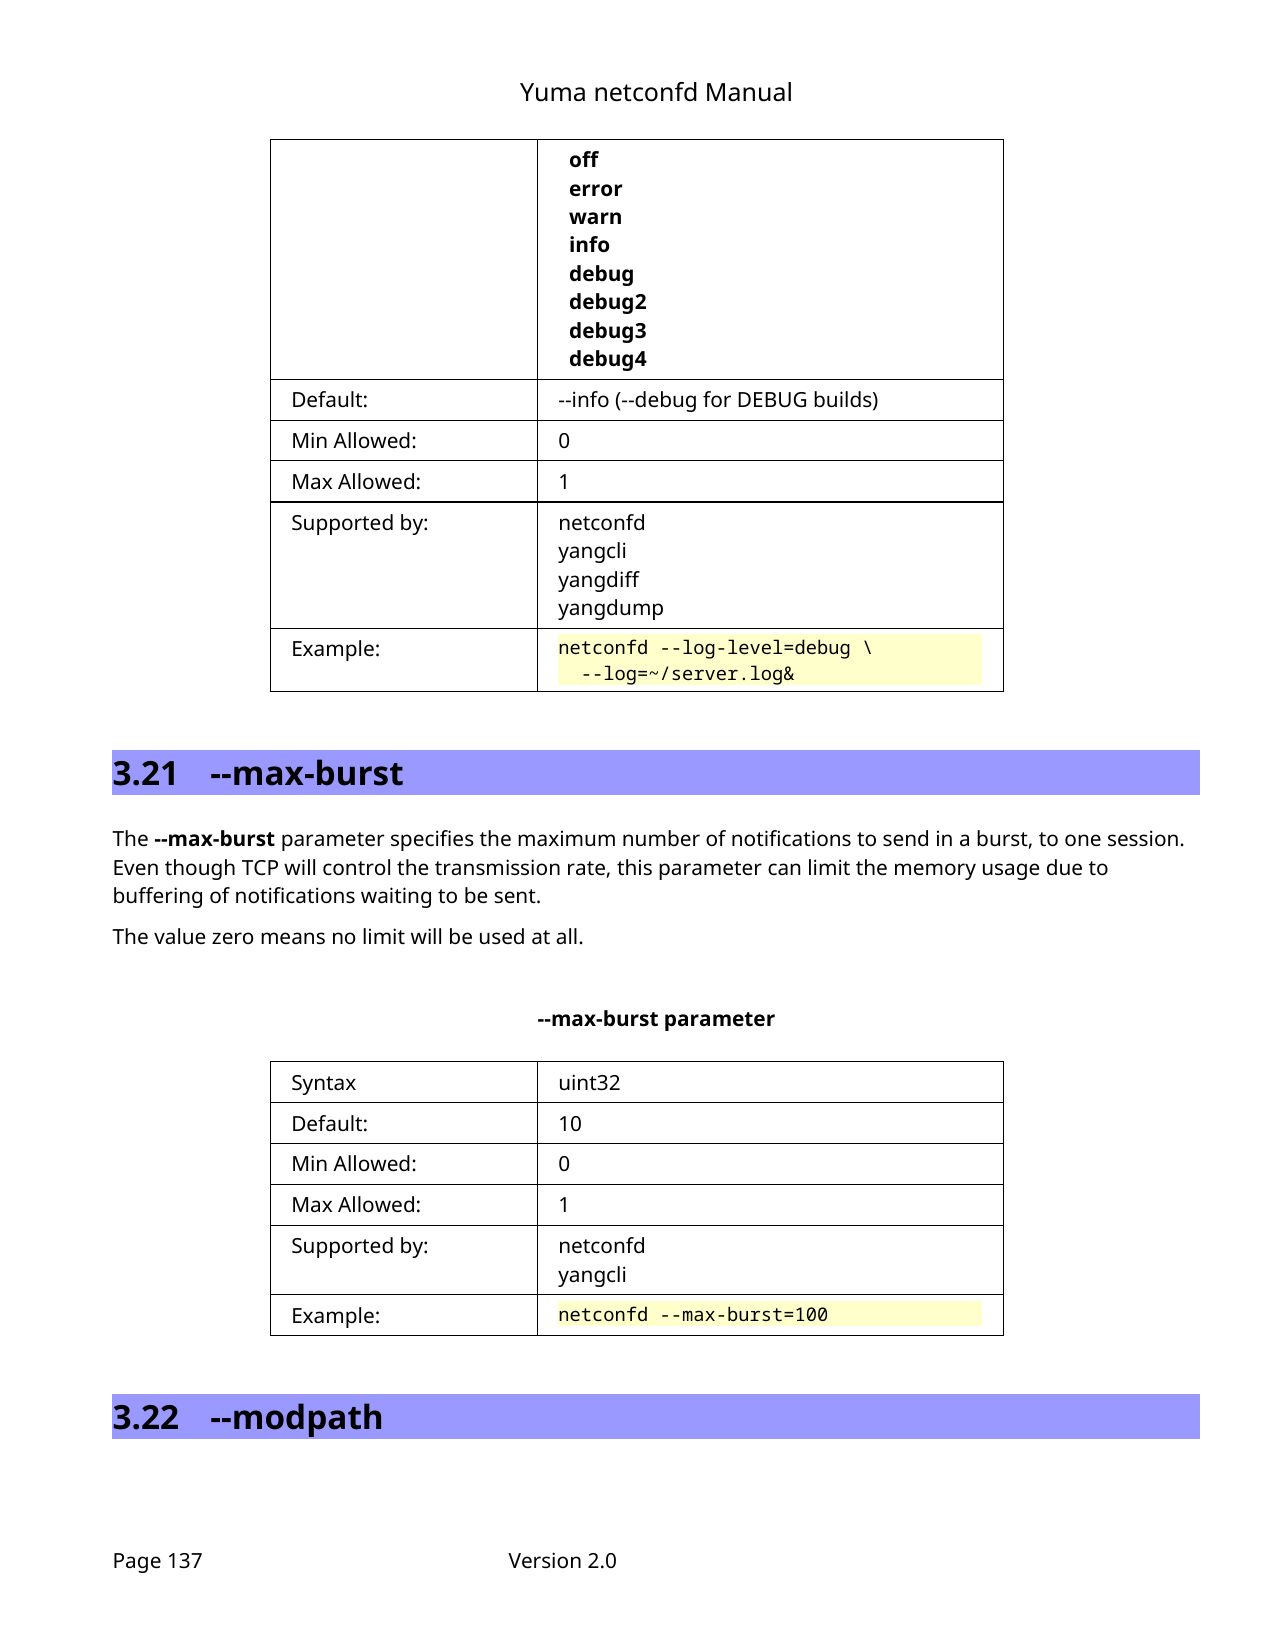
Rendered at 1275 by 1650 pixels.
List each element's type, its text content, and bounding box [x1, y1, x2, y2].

table_cell 10 [538, 1103, 1003, 1143]
table_cell Example: [271, 1295, 537, 1335]
table_cell 0 [538, 421, 1003, 460]
table_cell Min Allowed: [271, 1144, 537, 1184]
table_cell 1 [538, 461, 1003, 501]
text The value zero means no limit will be used at all. [112, 922, 1200, 951]
table_cell Supported by: [271, 503, 537, 628]
table_header uint32 [538, 1062, 1003, 1102]
table_cell 1 [538, 1185, 1003, 1225]
subtitle --modpath [112, 1394, 1200, 1439]
table_header [271, 140, 537, 378]
subtitle --max-burst [112, 750, 1200, 795]
table_header off error warn info debug debug2 debug3 debug4 [538, 140, 1003, 378]
table_cell Min Allowed: [271, 421, 537, 460]
table_cell Example: [271, 629, 537, 691]
text The --max-burst parameter specifies the maximum number of notifications to send in a burst, to one session. Even though TCP will control the transmission rate, this parameter can limit the memory usage due to buffering of notifications waiting to be sent. [112, 824, 1200, 910]
table_cell Max Allowed: [271, 461, 537, 501]
table_cell netconfd --max-burst=100 [538, 1295, 1003, 1335]
table_cell 0 [538, 1144, 1003, 1184]
table_cell Supported by: [271, 1226, 537, 1294]
table_header Syntax [271, 1062, 537, 1102]
table_cell Max Allowed: [271, 1185, 537, 1225]
table_cell netconfd yangcli yangdiff yangdump [538, 503, 1003, 628]
table_cell Default: [271, 1103, 537, 1143]
subtitle --max-burst parameter [127, 1004, 1185, 1032]
table_cell --info (--debug for DEBUG builds) [538, 380, 1003, 419]
table_cell Default: [271, 380, 537, 419]
table_cell netconfd yangcli [538, 1226, 1003, 1294]
table_cell netconfd --log-level=debug \ --log=~/server.log& [538, 629, 1003, 691]
